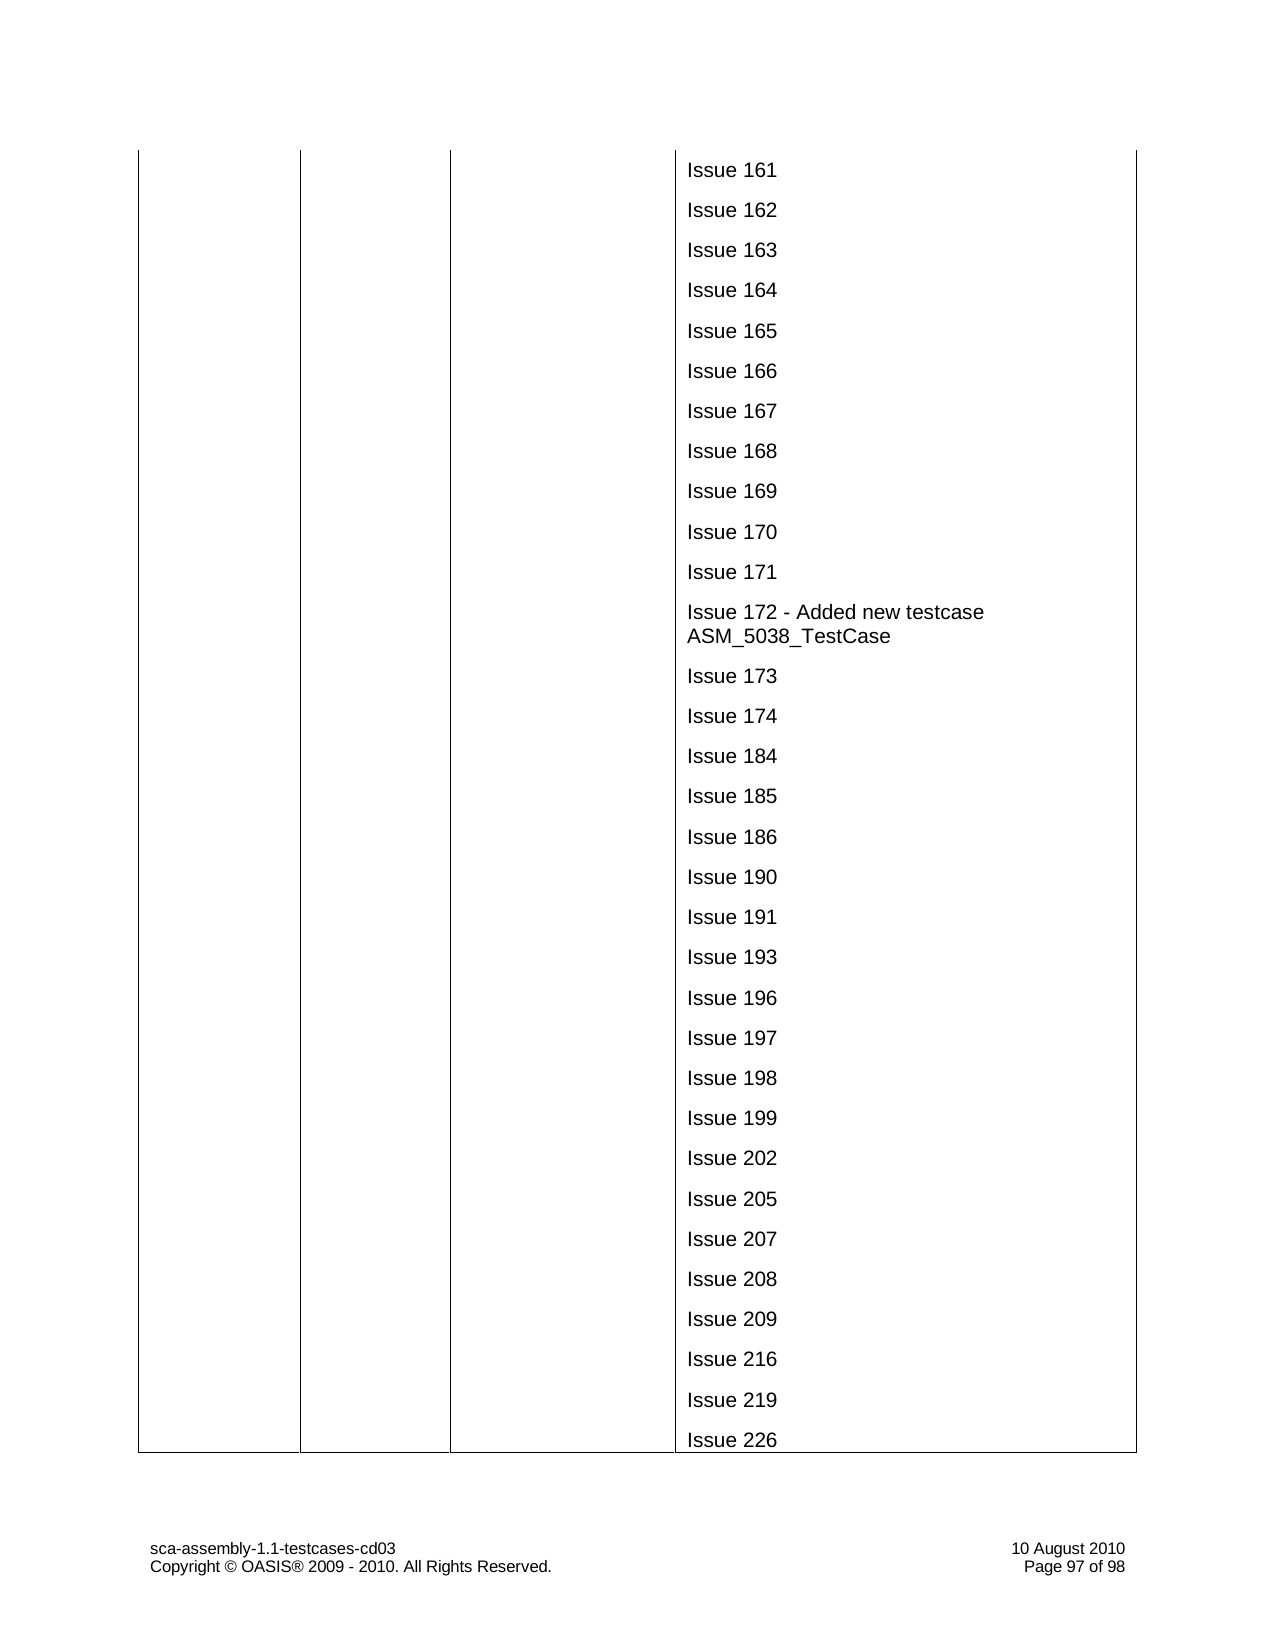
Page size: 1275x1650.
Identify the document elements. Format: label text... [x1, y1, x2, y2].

table_cell [451, 150, 674, 1452]
table_cell [301, 150, 449, 1452]
table_cell Issue 161 Issue 162 Issue 163 Issue 164 Issue 165 Issue 166 Issue 167 Issue 168 Issue 169 Issue 170 Issue 171 Issue 172 - Added new testcase ASM_5038_TestCase Issue 173 Issue 174 Issue 184 Issue 185 Issue 186 Issue 190 Issue 191 Issue 193 Issue 196 Issue 197 Issue 198 Issue 199 Issue 202 Issue 205 Issue 207 Issue 208 Issue 209 Issue 216 Issue 219 Issue 226 [676, 150, 1136, 1452]
table_cell [139, 150, 299, 1452]
